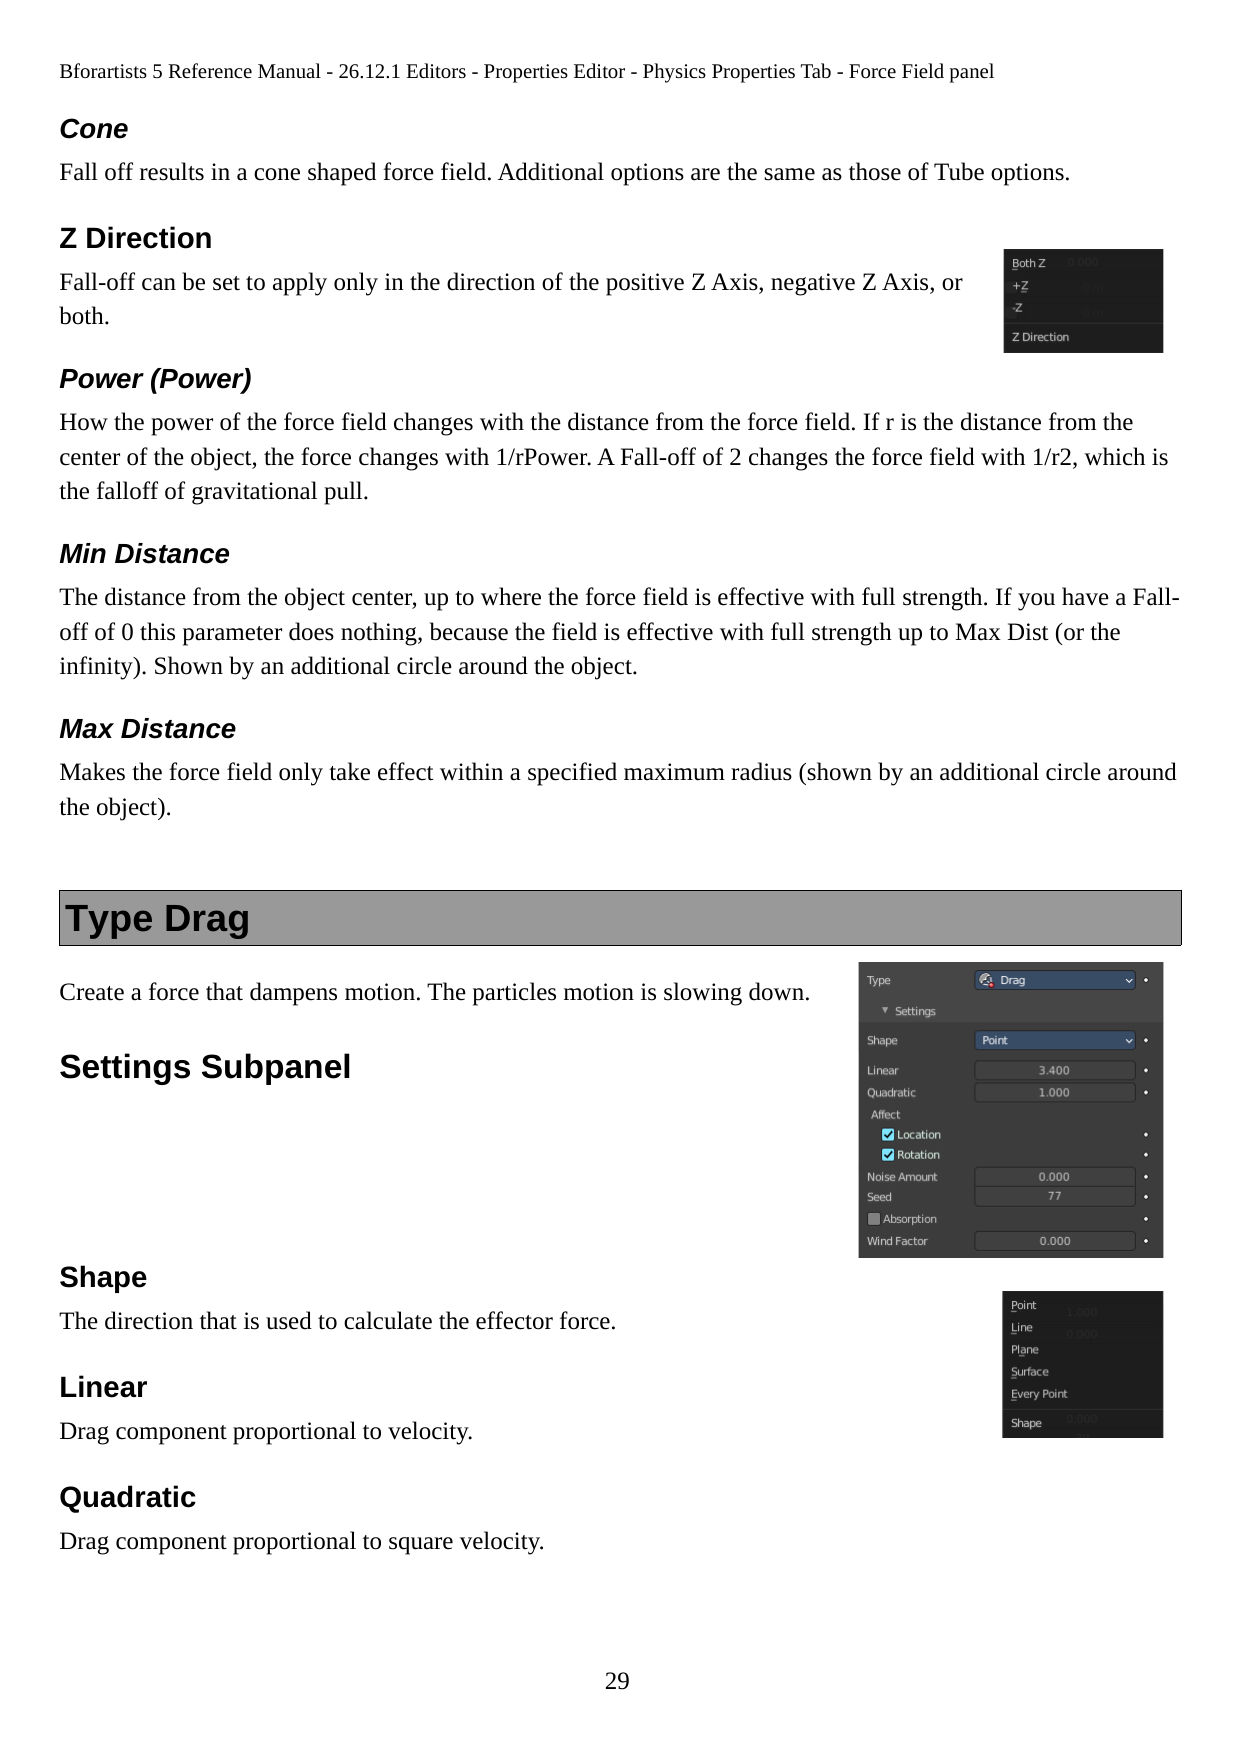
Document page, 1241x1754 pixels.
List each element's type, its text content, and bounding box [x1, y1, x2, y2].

subtitle Min Distance [59, 538, 1181, 570]
subtitle Linear [59, 1369, 1002, 1403]
subtitle Settings Subpanel [59, 1047, 858, 1085]
subtitle Shape [59, 1260, 1181, 1293]
text Drag component proportional to square velocity. [59, 1526, 1181, 1554]
table_header Type Drag [60, 891, 1181, 945]
text How the power of the force field changes with the distance from the force field. If r is the distance from the center of the object, the force changes with 1/rPower. A Fall-off of 2 changes the force field with 1/r2, which is the falloff of gravitational pull. [59, 407, 1181, 505]
text The distance from the object center, up to where the force field is effective with full strength. If you have a Fall-off of 0 this parameter does nothing, because the field is effective with full strength up to Max Dist (or the infinity). Shown by an additional circle around the object. [59, 582, 1181, 680]
subtitle Power (Power) [59, 363, 1181, 395]
subtitle Quadratic [59, 1479, 1181, 1513]
picture [1002, 1291, 1164, 1438]
picture [858, 962, 1164, 1258]
subtitle [1164, 1047, 1181, 1085]
text Fall-off can be set to apply only in the direction of the positive Z Axis, negative Z Axis, or both. [59, 267, 1003, 330]
subtitle [1164, 1369, 1181, 1403]
text Create a force that dampens motion. The particles motion is slowing down. [59, 977, 858, 1006]
text Makes the force field only take effect within a specified maximum radius (shown by an additional circle around the object). [59, 757, 1181, 820]
text The direction that is used to calculate the effector force. [59, 1306, 1002, 1335]
subtitle Max Distance [59, 713, 1181, 744]
text Drag component proportional to velocity. [59, 1416, 1181, 1444]
subtitle Cone [59, 113, 1181, 144]
text Fall off results in a cone shaped force field. Additional options are the same as those of Tube options. [59, 157, 1181, 186]
subtitle Z Direction [59, 221, 1181, 254]
picture [1003, 249, 1164, 353]
